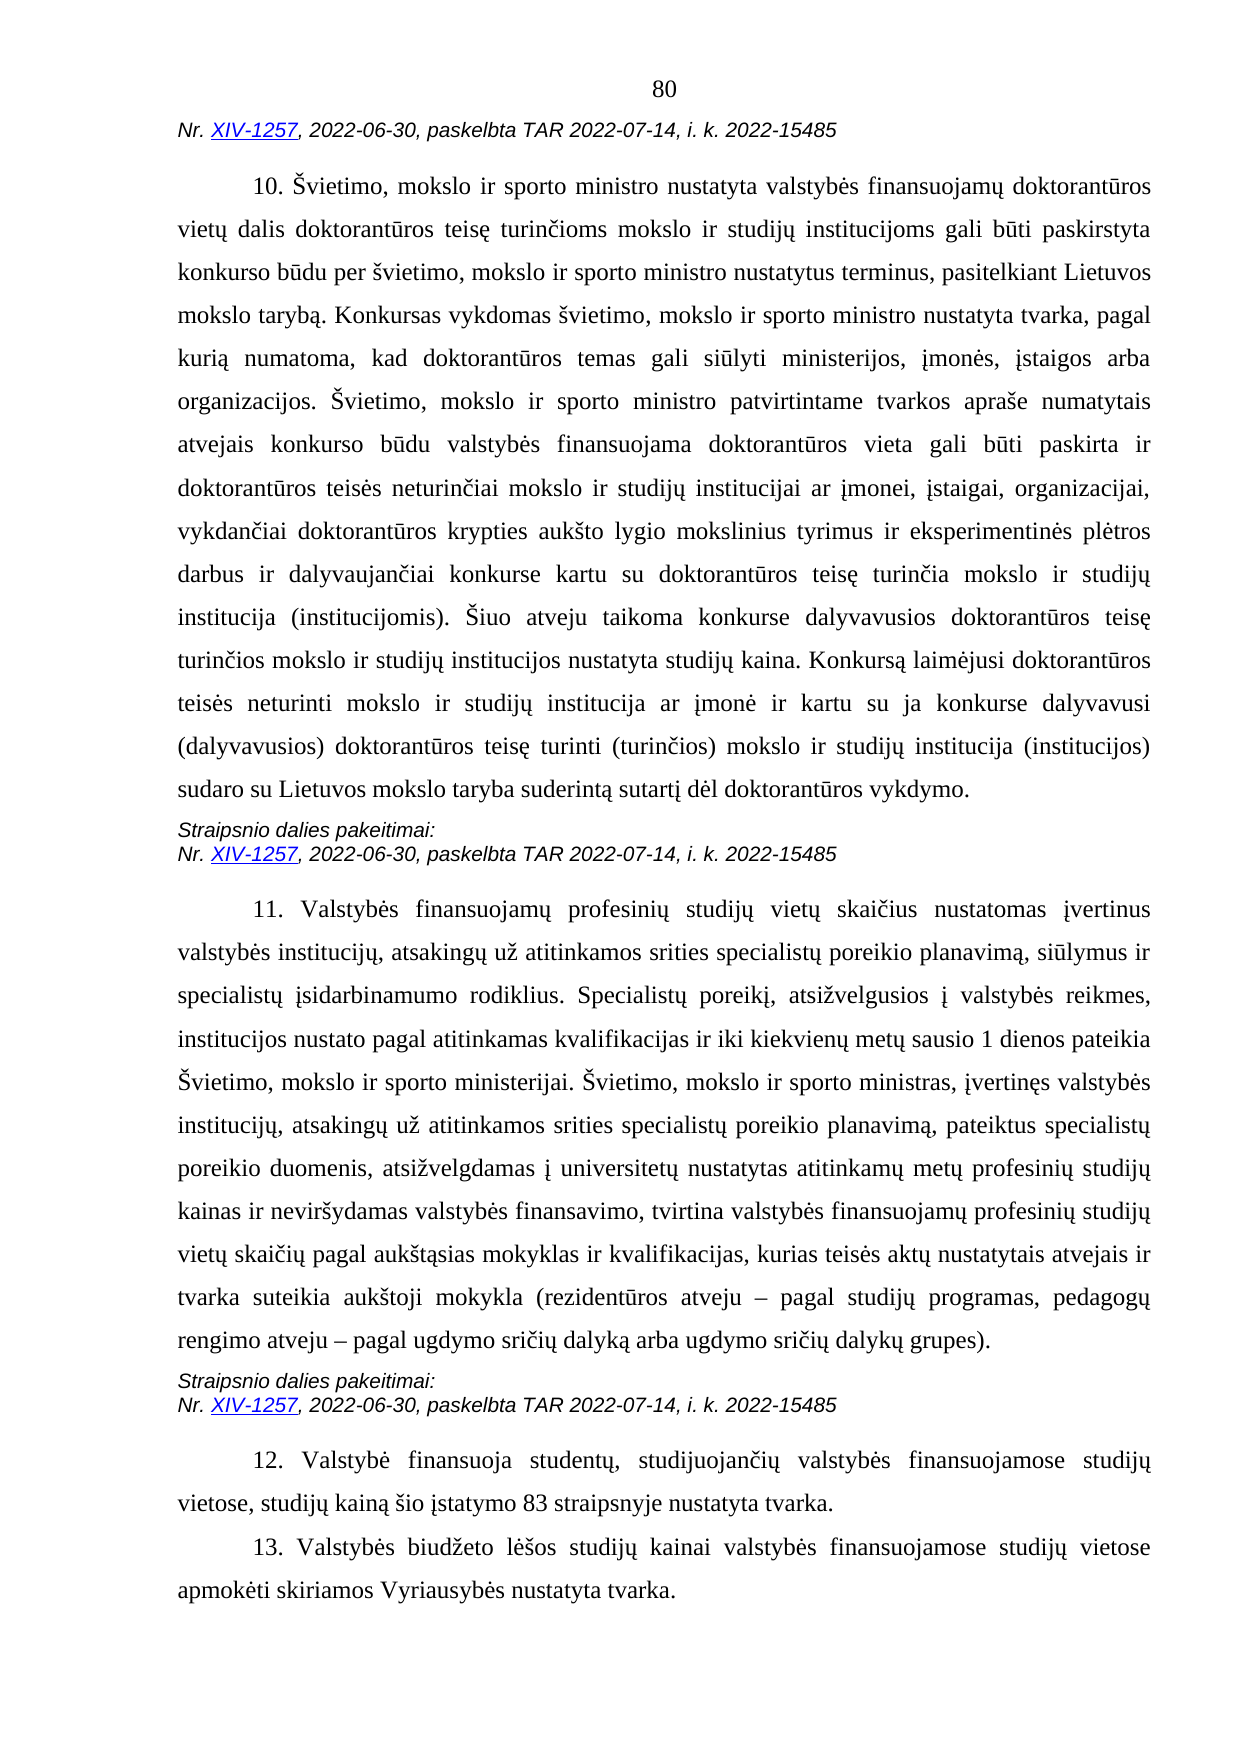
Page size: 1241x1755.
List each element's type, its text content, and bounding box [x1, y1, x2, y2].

text Straipsnio dalies pakeitimai: [177, 1369, 1152, 1393]
text 12. Valstybė finansuoja studentų, studijuojančių valstybės finansuojamose studijų vietose, studijų kainą šio įstatymo 83 straipsnyje nustatyta tvarka. [177, 1445, 1152, 1517]
text 11. Valstybės finansuojamų profesinių studijų vietų skaičius nustatomas įvertinus valstybės institucijų, atsakingų už atitinkamos srities specialistų poreikio planavimą, siūlymus ir specialistų įsidarbinamumo rodiklius. Specialistų poreikį, atsižvelgusios į valstybės reikmes, institucijos nustato pagal atitinkamas kvalifikacijas ir iki kiekvienų metų sausio 1 dienos pateikia Švietimo, mokslo ir sporto ministerijai. Švietimo, mokslo ir sporto ministras, įvertinęs valstybės institucijų, atsakingų už atitinkamos srities specialistų poreikio planavimą, pateiktus specialistų poreikio duomenis, atsižvelgdamas į universitetų nustatytas atitinkamų metų profesinių studijų kainas ir neviršydamas valstybės finansavimo, tvirtina valstybės finansuojamų profesinių studijų vietų skaičių pagal aukštąsias mokyklas ir kvalifikacijas, kurias teisės aktų nustatytais atvejais ir tvarka suteikia aukštoji mokykla (rezidentūros atveju – pagal studijų programas, pedagogų rengimo atveju – pagal ugdymo sričių dalyką arba ugdymo sričių dalykų grupes). [177, 894, 1152, 1354]
text Straipsnio dalies pakeitimai: [177, 818, 1152, 842]
text 10. Švietimo, mokslo ir sporto ministro nustatyta valstybės finansuojamų doktorantūros vietų dalis doktorantūros teisę turinčioms mokslo ir studijų institucijoms gali būti paskirstyta konkurso būdu per švietimo, mokslo ir sporto ministro nustatytus terminus, pasitelkiant Lietuvos mokslo tarybą. Konkursas vykdomas švietimo, mokslo ir sporto ministro nustatyta tvarka, pagal kurią numatoma, kad doktorantūros temas gali siūlyti ministerijos, įmonės, įstaigos arba organizacijos. Švietimo, mokslo ir sporto ministro patvirtintame tvarkos apraše numatytais atvejais konkurso būdu valstybės finansuojama doktorantūros vieta gali būti paskirta ir doktorantūros teisės neturinčiai mokslo ir studijų institucijai ar įmonei, įstaigai, organizacijai, vykdančiai doktorantūros krypties aukšto lygio mokslinius tyrimus ir eksperimentinės plėtros darbus ir dalyvaujančiai konkurse kartu su doktorantūros teisę turinčia mokslo ir studijų institucija (institucijomis). Šiuo atveju taikoma konkurse dalyvavusios doktorantūros teisę turinčios mokslo ir studijų institucijos nustatyta studijų kaina. Konkursą laimėjusi doktorantūros teisės neturinti mokslo ir studijų institucija ar įmonė ir kartu su ja konkurse dalyvavusi (dalyvavusios) doktorantūros teisę turinti (turinčios) mokslo ir studijų institucija (institucijos) sudaro su Lietuvos mokslo taryba suderintą sutartį dėl doktorantūros vykdymo. [177, 171, 1152, 803]
text 13. Valstybės biudžeto lėšos studijų kainai valstybės finansuojamose studijų vietose apmokėti skiriamos Vyriausybės nustatyta tvarka. [177, 1532, 1152, 1603]
text Nr. XIV-1257, 2022-06-30, paskelbta TAR 2022-07-14, i. k. 2022-15485 [177, 1393, 1152, 1417]
text Nr. XIV-1257, 2022-06-30, paskelbta TAR 2022-07-14, i. k. 2022-15485 [177, 118, 1152, 142]
text Nr. XIV-1257, 2022-06-30, paskelbta TAR 2022-07-14, i. k. 2022-15485 [177, 842, 1152, 866]
